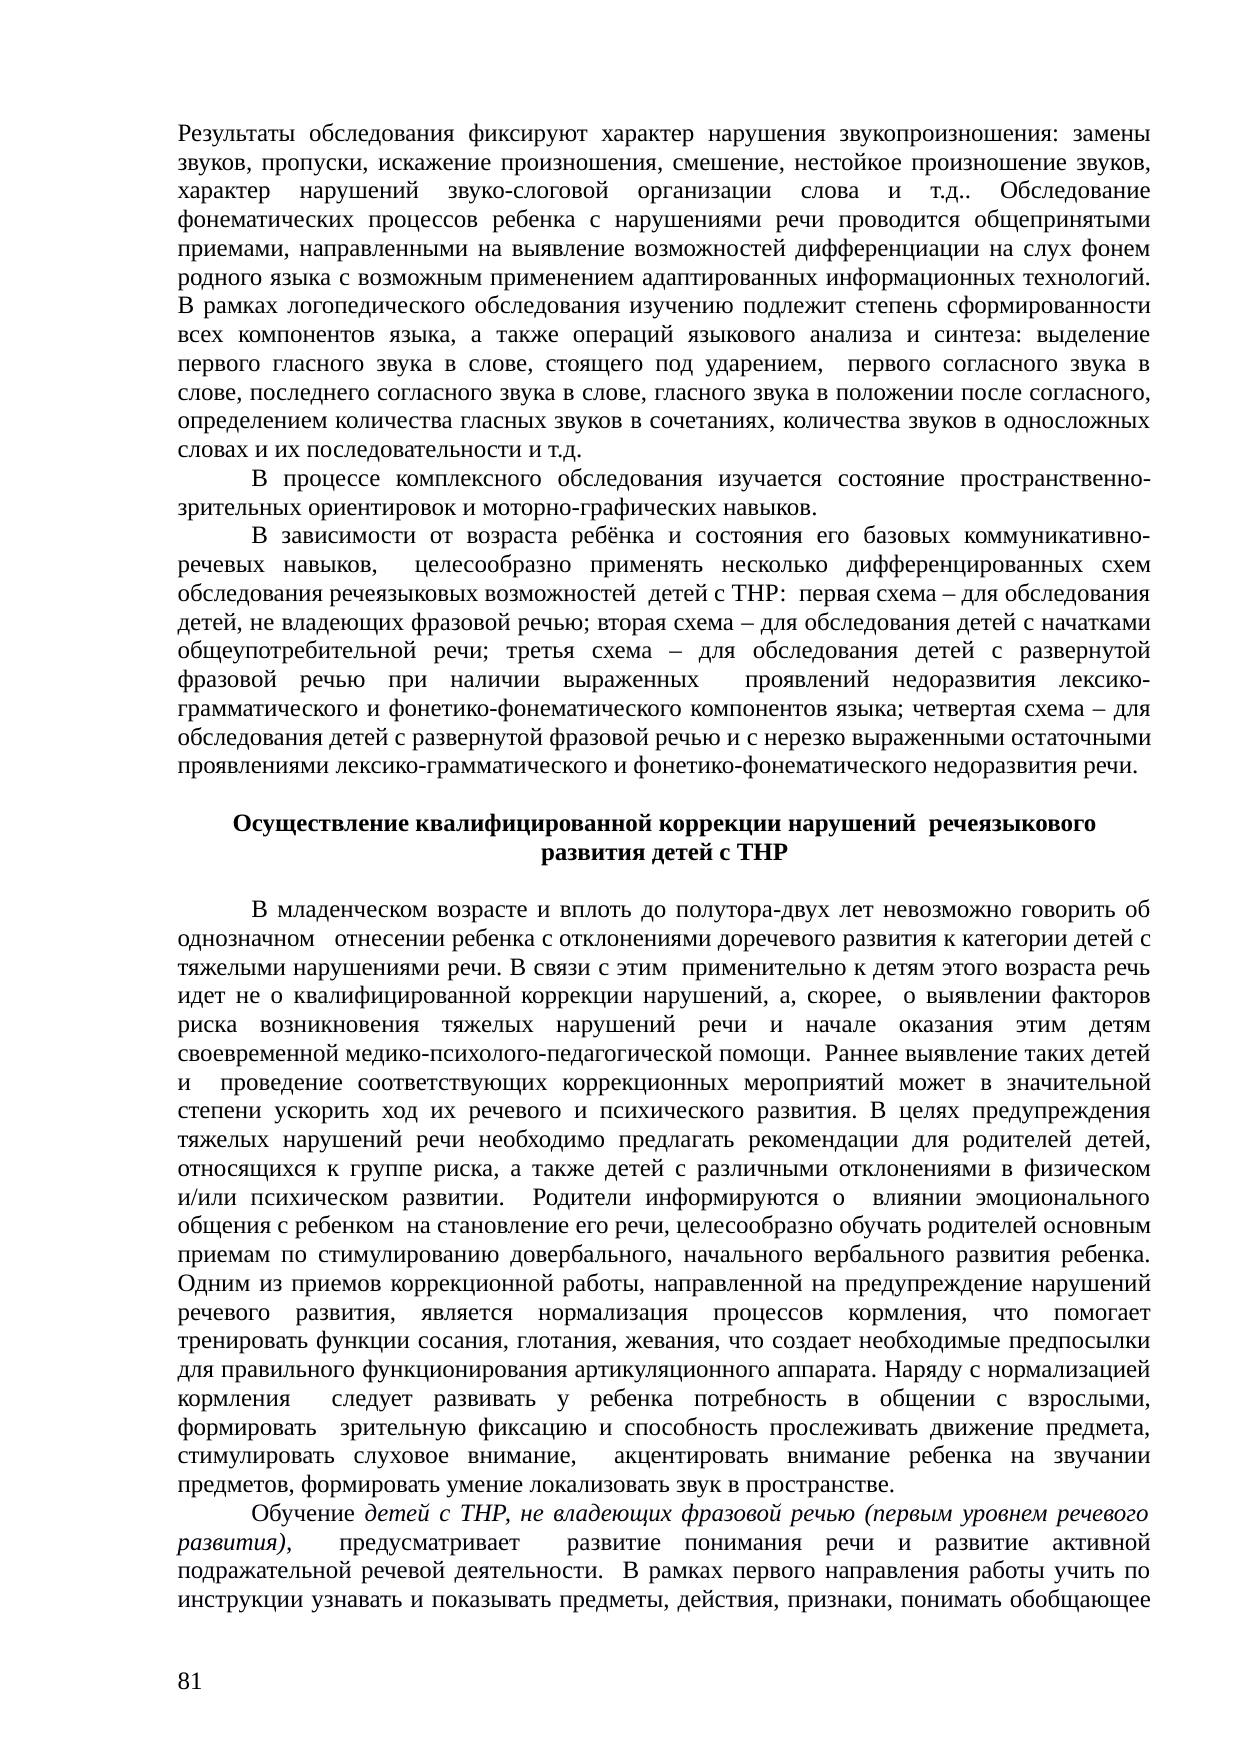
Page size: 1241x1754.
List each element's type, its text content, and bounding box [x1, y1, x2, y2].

text Осуществление квалифицированной коррекции нарушений речеязыкового развития детей с ТНР [177, 808, 1152, 866]
text В процессе комплексного обследования изучается состояние пространственно-зрительных ориентировок и моторно-графических навыков. [177, 463, 1152, 521]
text В зависимости от возраста ребёнка и состояния его базовых коммуникативно-речевых навыков, целесообразно применять несколько дифференцированных схем обследования речеязыковых возможностей детей с ТНР: первая схема – для обследования детей, не владеющих фразовой речью; вторая схема – для обследования детей с начатками общеупотребительной речи; третья схема – для обследования детей с развернутой фразовой речью при наличии выраженных проявлений недоразвития лексико-грамматического и фонетико-фонематического компонентов языка; четвертая схема – для обследования детей с развернутой фразовой речью и с нерезко выраженными остаточными проявлениями лексико-грамматического и фонетико-фонематического недоразвития речи. [177, 521, 1152, 779]
text Обучение детей с ТНР, не владеющих фразовой речью (первым уровнем речевого развития), предусматривает развитие понимания речи и развитие активной подражательной речевой деятельности. В рамках первого направления работы учить по инструкции узнавать и показывать предметы, действия, признаки, понимать обобщающее [177, 1498, 1152, 1613]
text В младенческом возрасте и вплоть до полутора-двух лет невозможно говорить об однозначном отнесении ребенка с отклонениями доречевого развития к категории детей с тяжелыми нарушениями речи. В связи с этим применительно к детям этого возраста речь идет не о квалифицированной коррекции нарушений, а, скорее, о выявлении факторов риска возникновения тяжелых нарушений речи и начале оказания этим детям своевременной медико-психолого-педагогической помощи. Раннее выявление таких детей и проведение соответствующих коррекционных мероприятий может в значительной степени ускорить ход их речевого и психического развития. В целях предупреждения тяжелых нарушений речи необходимо предлагать рекомендации для родителей детей, относящихся к группе риска, а также детей с различными отклонениями в физическом и/или психическом развитии. Родители информируются о влиянии эмоционального общения с ребенком на становление его речи, целесообразно обучать родителей основным приемам по стимулированию довербального, начального вербального развития ребенка. Одним из приемов коррекционной работы, направленной на предупреждение нарушений речевого развития, является нормализация процессов кормления, что помогает тренировать функции сосания, глотания, жевания, что создает необходимые предпосылки для правильного функционирования артикуляционного аппарата. Наряду с нормализацией кормления следует развивать у ребенка потребность в общении с взрослыми, формировать зрительную фиксацию и способность прослеживать движение предмета, стимулировать слуховое внимание, акцентировать внимание ребенка на звучании предметов, формировать умение локализовать звук в пространстве. [177, 894, 1152, 1498]
text Результаты обследования фиксируют характер нарушения звукопроизношения: замены звуков, пропуски, искажение произношения, смешение, нестойкое произношение звуков, характер нарушений звуко-слоговой организации слова и т.д.. Обследование фонематических процессов ребенка с нарушениями речи проводится общепринятыми приемами, направленными на выявление возможностей дифференциации на слух фонем родного языка с возможным применением адаптированных информационных технологий. В рамках логопедического обследования изучению подлежит степень сформированности всех компонентов языка, а также операций языкового анализа и синтеза: выделение первого гласного звука в слове, стоящего под ударением, первого согласного звука в слове, последнего согласного звука в слове, гласного звука в положении после согласного, определением количества гласных звуков в сочетаниях, количества звуков в односложных словах и их последовательности и т.д. [177, 118, 1152, 463]
